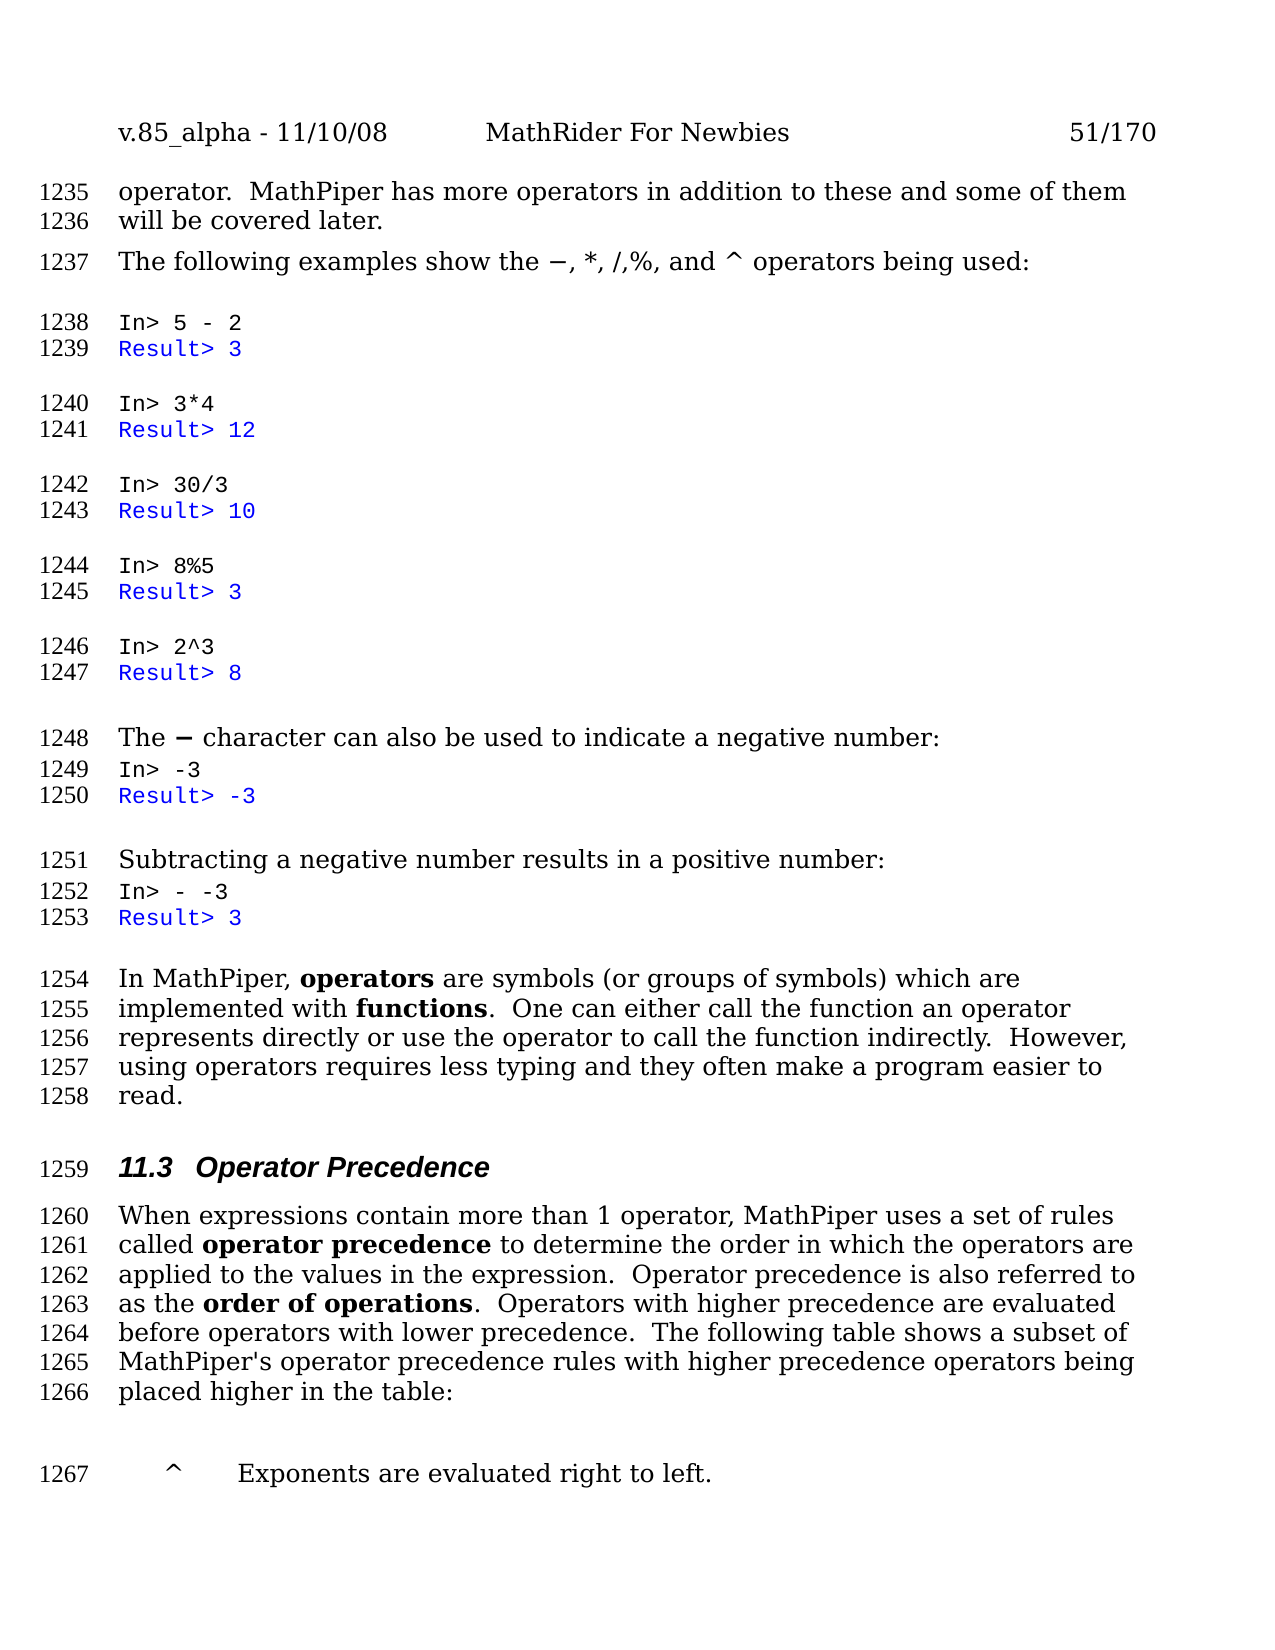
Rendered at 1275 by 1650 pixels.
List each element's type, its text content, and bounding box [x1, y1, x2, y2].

text operator. MathPiper has more operators in addition to these and some of them will be covered later. [118, 177, 1157, 235]
text In> 8%5 [118, 555, 1157, 581]
text In> 30/3 [118, 474, 1157, 499]
text In> - -3 [118, 881, 1157, 906]
text Result> 3 [118, 906, 1157, 932]
text Result> 3 [118, 337, 1157, 363]
text Result> 8 [118, 662, 1157, 688]
subtitle Operator Precedence [118, 1150, 1157, 1183]
text In MathPiper, operators are symbols (or groups of symbols) which are implemented with functions. One can either call the function an operator represents directly or use the operator to call the function indirectly. However, using operators requires less typing and they often make a program easier to read. [118, 964, 1157, 1111]
text In> 2^3 [118, 636, 1157, 662]
text Result> -3 [118, 784, 1157, 810]
text Result> 10 [118, 499, 1157, 526]
text Result> 3 [118, 581, 1157, 607]
text Result> 12 [118, 418, 1157, 444]
text In> -3 [118, 758, 1157, 784]
text In> 5 - 2 [118, 312, 1157, 337]
text In> 3*4 [118, 393, 1157, 418]
text When expressions contain more than 1 operator, MathPiper uses a set of rules called operator precedence to determine the order in which the operators are applied to the values in the expression. Operator precedence is also referred to as the order of operations. Operators with higher precedence are evaluated before operators with lower precedence. The following table shows a subset of MathPiper's operator precedence rules with higher precedence operators being placed higher in the table: [118, 1201, 1157, 1406]
text The − character can also be used to indicate a negative number: [118, 723, 1157, 752]
text ^ Exponents are evaluated right to left. [163, 1459, 1157, 1488]
text The following examples show the −, *, /,%, and ^ operators being used: [118, 247, 1157, 276]
text Subtracting a negative number results in a positive number: [118, 845, 1157, 874]
